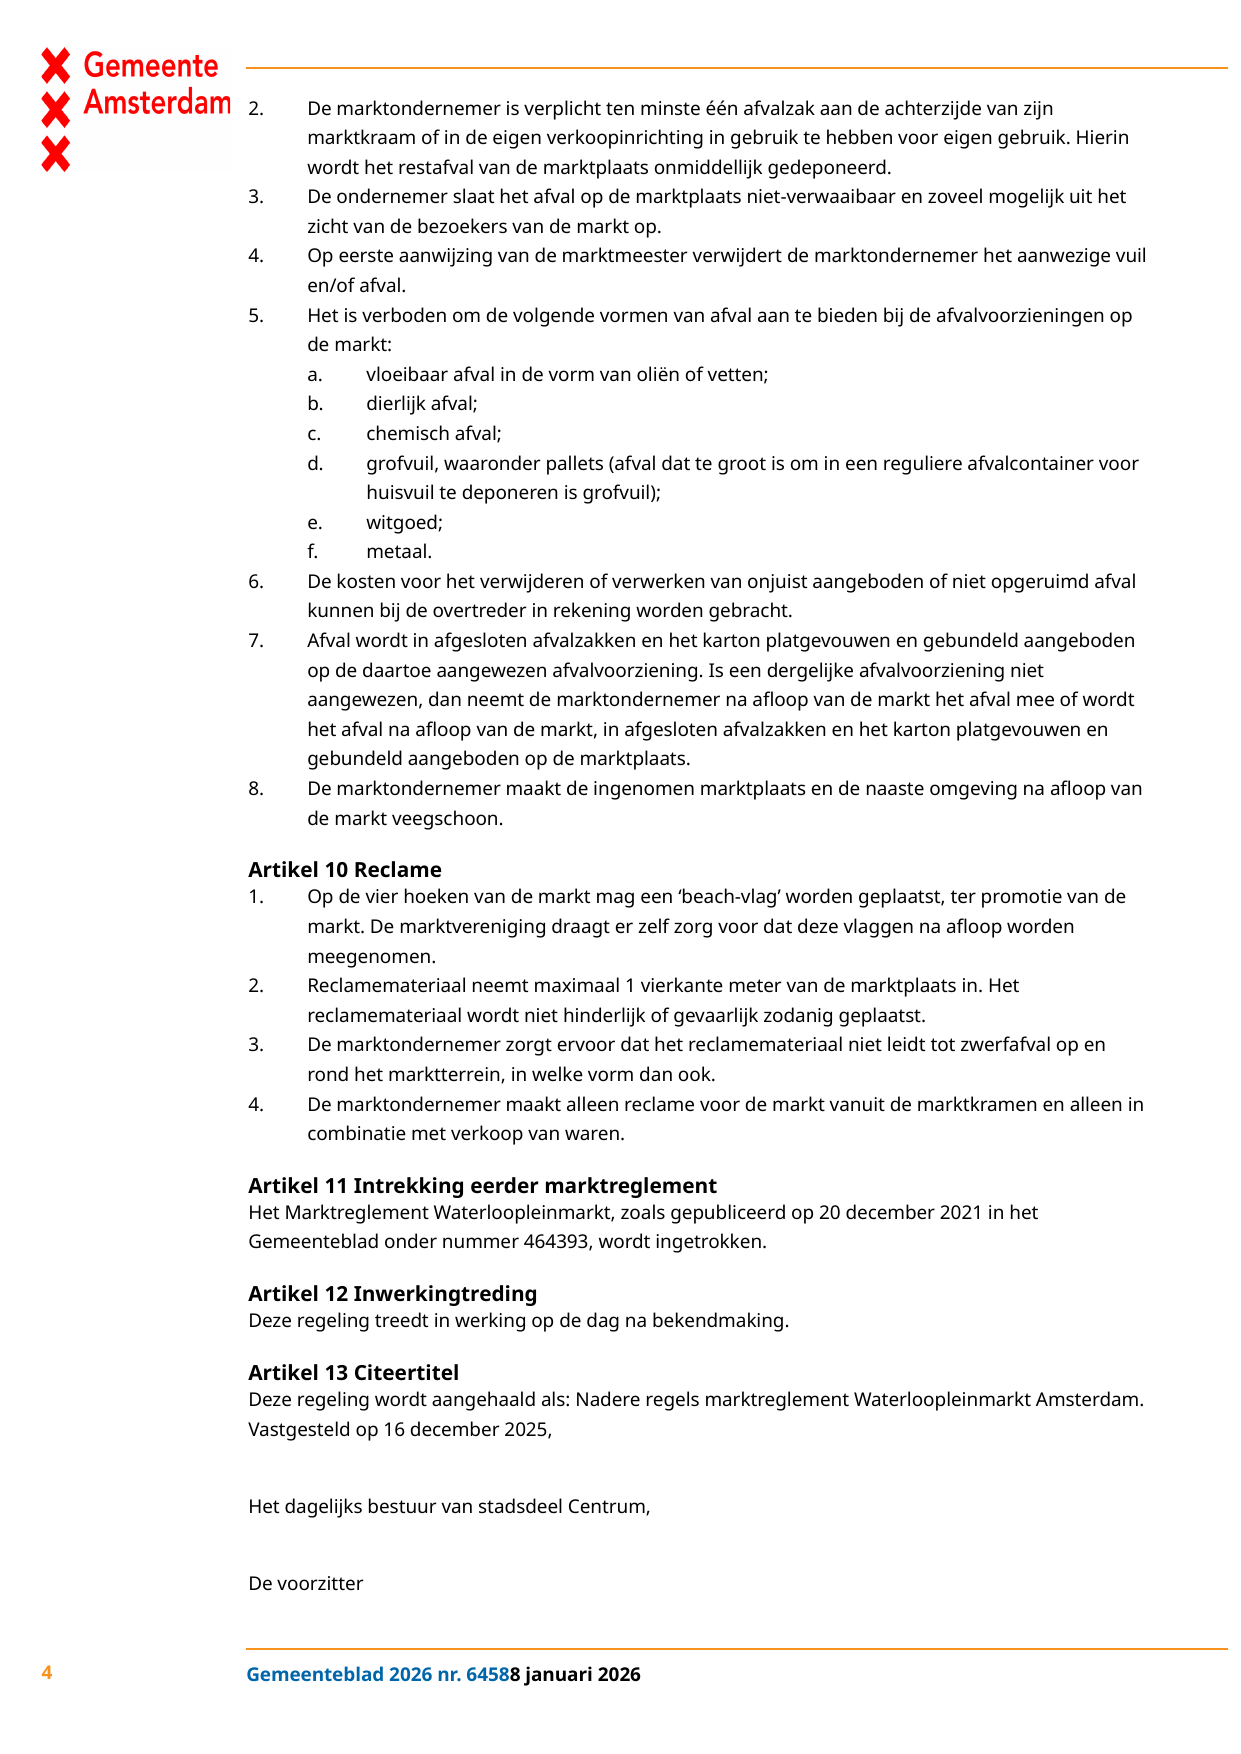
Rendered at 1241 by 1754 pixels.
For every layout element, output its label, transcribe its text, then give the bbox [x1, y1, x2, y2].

text Deze regeling wordt aangehaald als: Nadere regels marktreglement Waterloopleinmarkt Amsterdam. [248, 1386, 1152, 1412]
list chemisch afval; [307, 420, 1152, 446]
list Reclamemateriaal neemt maximaal 1 vierkante meter van de marktplaats in. Het reclamemateriaal wordt niet hinderlijk of gevaarlijk zodanig geplaatst. [248, 972, 1152, 1028]
text Het dagelijks bestuur van stadsdeel Centrum, [248, 1493, 1152, 1519]
list grofvuil, waaronder pallets (afval dat te groot is om in een reguliere afvalcontainer voor huisvuil te deponeren is grofvuil); [307, 450, 1152, 505]
text Het Marktreglement Waterloopleinmarkt, zoals gepubliceerd op 20 december 2021 in het Gemeenteblad onder nummer 464393, wordt ingetrokken. [248, 1199, 1152, 1254]
list Afval wordt in afgesloten afvalzakken en het karton platgevouwen en gebundeld aangeboden op de daartoe aangewezen afvalvoorziening. Is een dergelijke afvalvoorziening niet aangewezen, dan neemt de marktondernemer na afloop van de markt het afval mee of wordt het afval na afloop van de markt, in afgesloten afvalzakken en het karton platgevouwen en gebundeld aangeboden op de marktplaats. [248, 627, 1152, 771]
text Artikel 11 Intrekking eerder marktreglement [248, 1171, 1152, 1199]
list Het is verboden om de volgende vormen van afval aan te bieden bij de afvalvoorzieningen op de markt: [248, 302, 1152, 357]
text Artikel 12 Inwerkingtreding [248, 1279, 1152, 1308]
text Deze regeling treedt in werking op de dag na bekendmaking. [248, 1308, 1152, 1333]
list De ondernemer slaat het afval op de marktplaats niet-verwaaibaar en zoveel mogelijk uit het zicht van de bezoekers van de markt op. [248, 183, 1152, 239]
list dierlijk afval; [307, 391, 1152, 416]
list witgoed; [307, 509, 1152, 535]
picture [41, 47, 231, 172]
list De marktondernemer zorgt ervoor dat het reclamemateriaal niet leidt tot zwerfafval op en rond het marktterrein, in welke vorm dan ook. [248, 1032, 1152, 1087]
text Artikel 13 Citeertitel [248, 1358, 1152, 1386]
list metaal. [307, 538, 1152, 564]
list De marktondernemer is verplicht ten minste één afvalzak aan de achterzijde van zijn marktkraam of in de eigen verkoopinrichting in gebruik te hebben voor eigen gebruik. Hierin wordt het restafval van de marktplaats onmiddellijk gedeponeerd. [248, 95, 1152, 180]
text Vastgesteld op 16 december 2025, [248, 1416, 1152, 1442]
text Artikel 10 Reclame [248, 855, 1152, 884]
text De voorzitter [248, 1570, 1152, 1596]
list Op de vier hoeken van de markt mag een ‘beach-vlag’ worden geplaatst, ter promotie van de markt. De marktvereniging draagt er zelf zorg voor dat deze vlaggen na afloop worden meegenomen. [248, 884, 1152, 968]
list Op eerste aanwijzing van de marktmeester verwijdert de marktondernemer het aanwezige vuil en/of afval. [248, 243, 1152, 298]
list De marktondernemer maakt alleen reclame voor de markt vanuit de marktkramen en alleen in combinatie met verkoop van waren. [248, 1091, 1152, 1146]
list De marktondernemer maakt de ingenomen marktplaats en de naaste omgeving na afloop van de markt veegschoon. [248, 775, 1152, 831]
list De kosten voor het verwijderen of verwerken van onjuist aangeboden of niet opgeruimd afval kunnen bij de overtreder in rekening worden gebracht. [248, 568, 1152, 623]
list vloeibaar afval in de vorm van oliën of vetten; [307, 361, 1152, 387]
